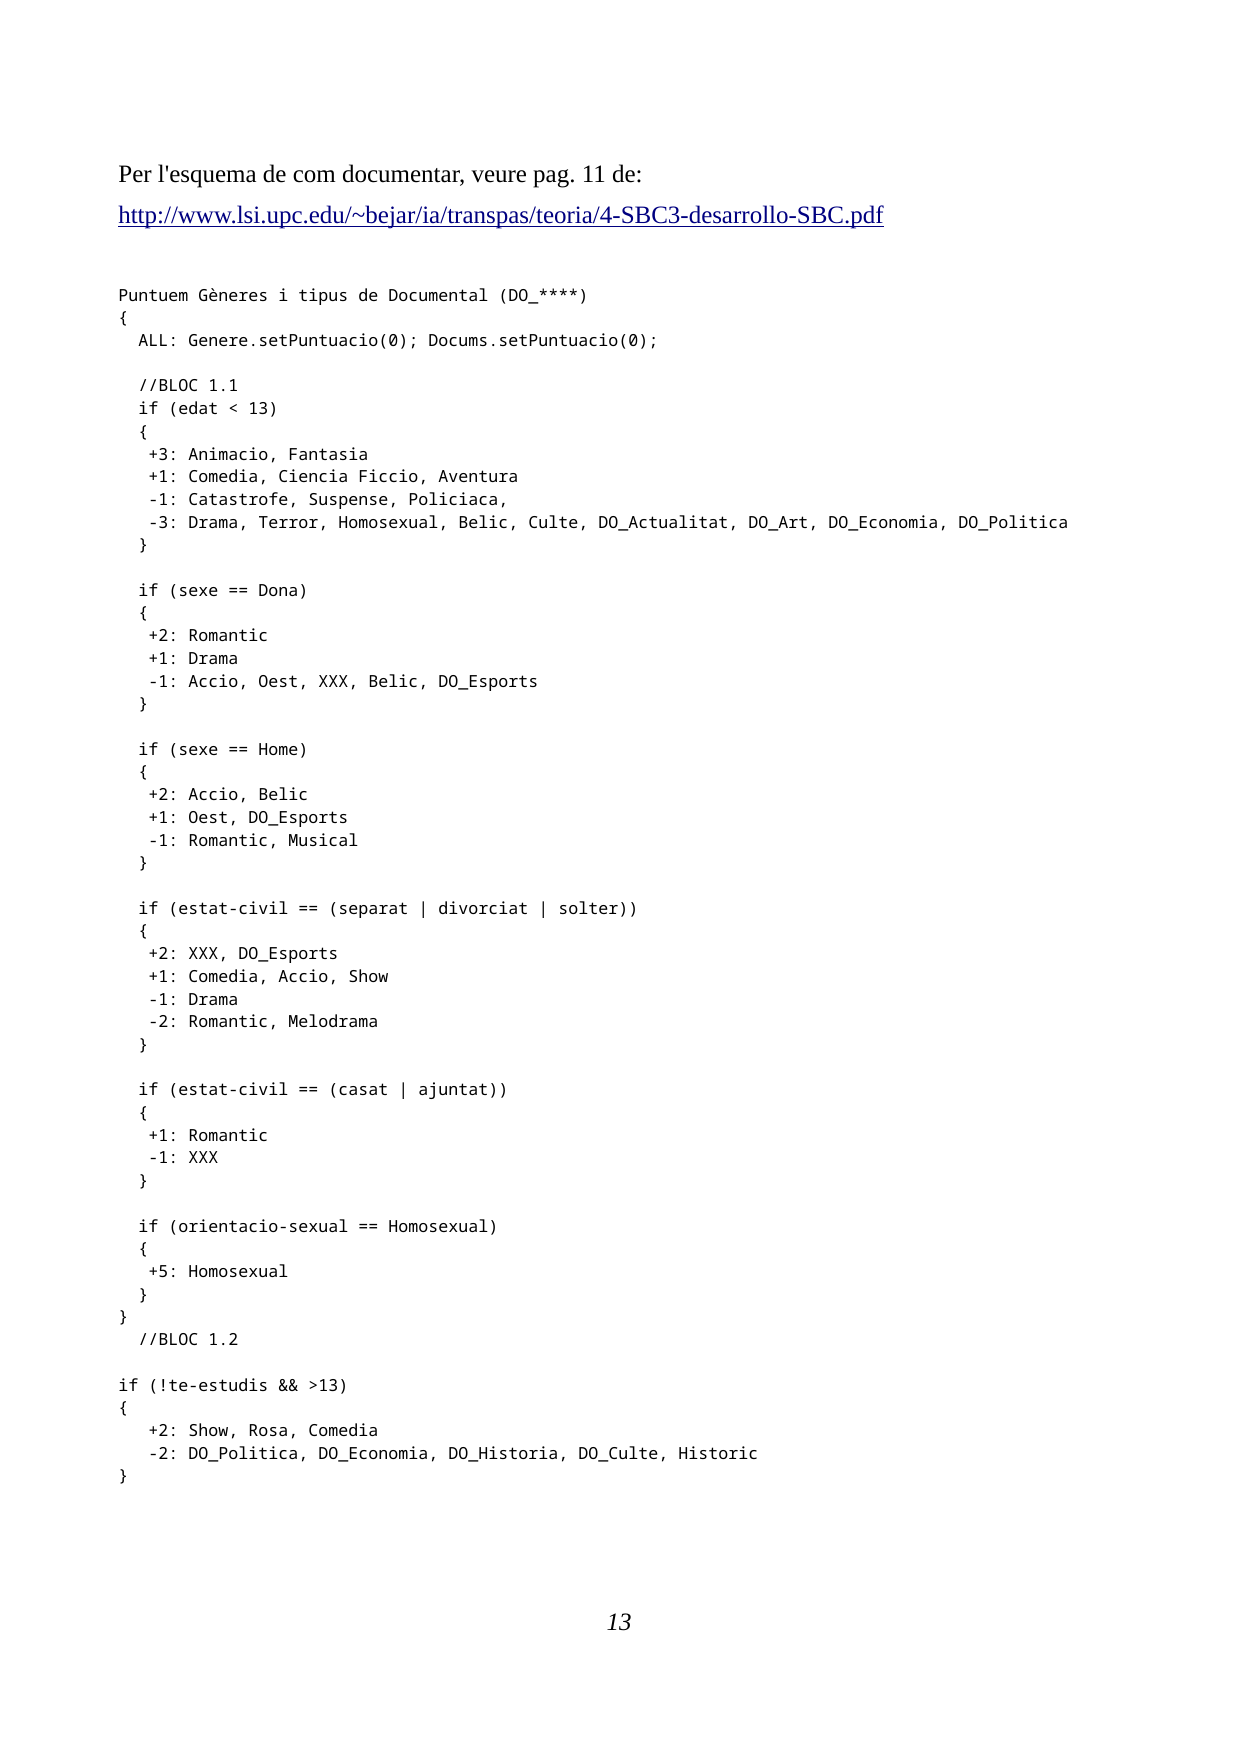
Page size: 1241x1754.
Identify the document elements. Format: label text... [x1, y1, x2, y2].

text +5: Homosexual [118, 1259, 1122, 1282]
text http://www.lsi.upc.edu/~bejar/ia/transpas/teoria/4-SBC3-desarrollo-SBC.pdf [118, 201, 1122, 229]
text { [118, 1101, 1122, 1123]
text -1: XXX [118, 1146, 1122, 1169]
text } [118, 692, 1122, 714]
text -1: Accio, Oest, XXX, Belic, DO_Esports [118, 669, 1122, 692]
text ALL: Genere.setPuntuacio(0); Docums.setPuntuacio(0); [118, 328, 1122, 351]
text if (sexe == Home) [118, 737, 1122, 760]
text { [118, 1396, 1122, 1418]
text -3: Drama, Terror, Homosexual, Belic, Culte, DO_Actualitat, DO_Art, DO_Economia, DO_Politica [118, 510, 1122, 533]
text //BLOC 1.1 [118, 374, 1122, 397]
text //BLOC 1.2 [118, 1328, 1122, 1350]
text } [118, 533, 1122, 556]
text +1: Drama [118, 646, 1122, 669]
text { [118, 1237, 1122, 1259]
text -2: DO_Politica, DO_Economia, DO_Historia, DO_Culte, Historic [118, 1441, 1122, 1464]
text -1: Romantic, Musical [118, 828, 1122, 851]
text +1: Oest, DO_Esports [118, 805, 1122, 828]
text } [118, 1464, 1122, 1487]
text -1: Catastrofe, Suspense, Policiaca, [118, 487, 1122, 510]
text +2: Show, Rosa, Comedia [118, 1418, 1122, 1441]
text -1: Drama [118, 987, 1122, 1010]
text } [118, 851, 1122, 873]
text } [118, 1169, 1122, 1191]
text } [118, 1032, 1122, 1055]
text Puntuem Gèneres i tipus de Documental (DO_****) [118, 283, 1122, 306]
text { [118, 601, 1122, 624]
text } [118, 1305, 1122, 1328]
text { [118, 919, 1122, 942]
text -2: Romantic, Melodrama [118, 1010, 1122, 1032]
text +1: Romantic [118, 1123, 1122, 1146]
text +2: Romantic [118, 624, 1122, 646]
text +1: Comedia, Accio, Show [118, 964, 1122, 987]
text { [118, 760, 1122, 783]
text { [118, 306, 1122, 328]
text Per l'esquema de com documentar, veure pag. 11 de: [118, 159, 1122, 188]
text if (orientacio-sexual == Homosexual) [118, 1214, 1122, 1237]
text +1: Comedia, Ciencia Ficcio, Aventura [118, 465, 1122, 487]
text if (estat-civil == (casat | ajuntat)) [118, 1078, 1122, 1101]
text if (estat-civil == (separat | divorciat | solter)) [118, 896, 1122, 919]
text if (!te-estudis && >13) [118, 1373, 1122, 1396]
text if (sexe == Dona) [118, 578, 1122, 601]
text } [118, 1282, 1122, 1305]
text if (edat < 13) [118, 397, 1122, 419]
text +2: XXX, DO_Esports [118, 942, 1122, 964]
text +3: Animacio, Fantasia [118, 442, 1122, 465]
text +2: Accio, Belic [118, 783, 1122, 805]
text { [118, 419, 1122, 442]
